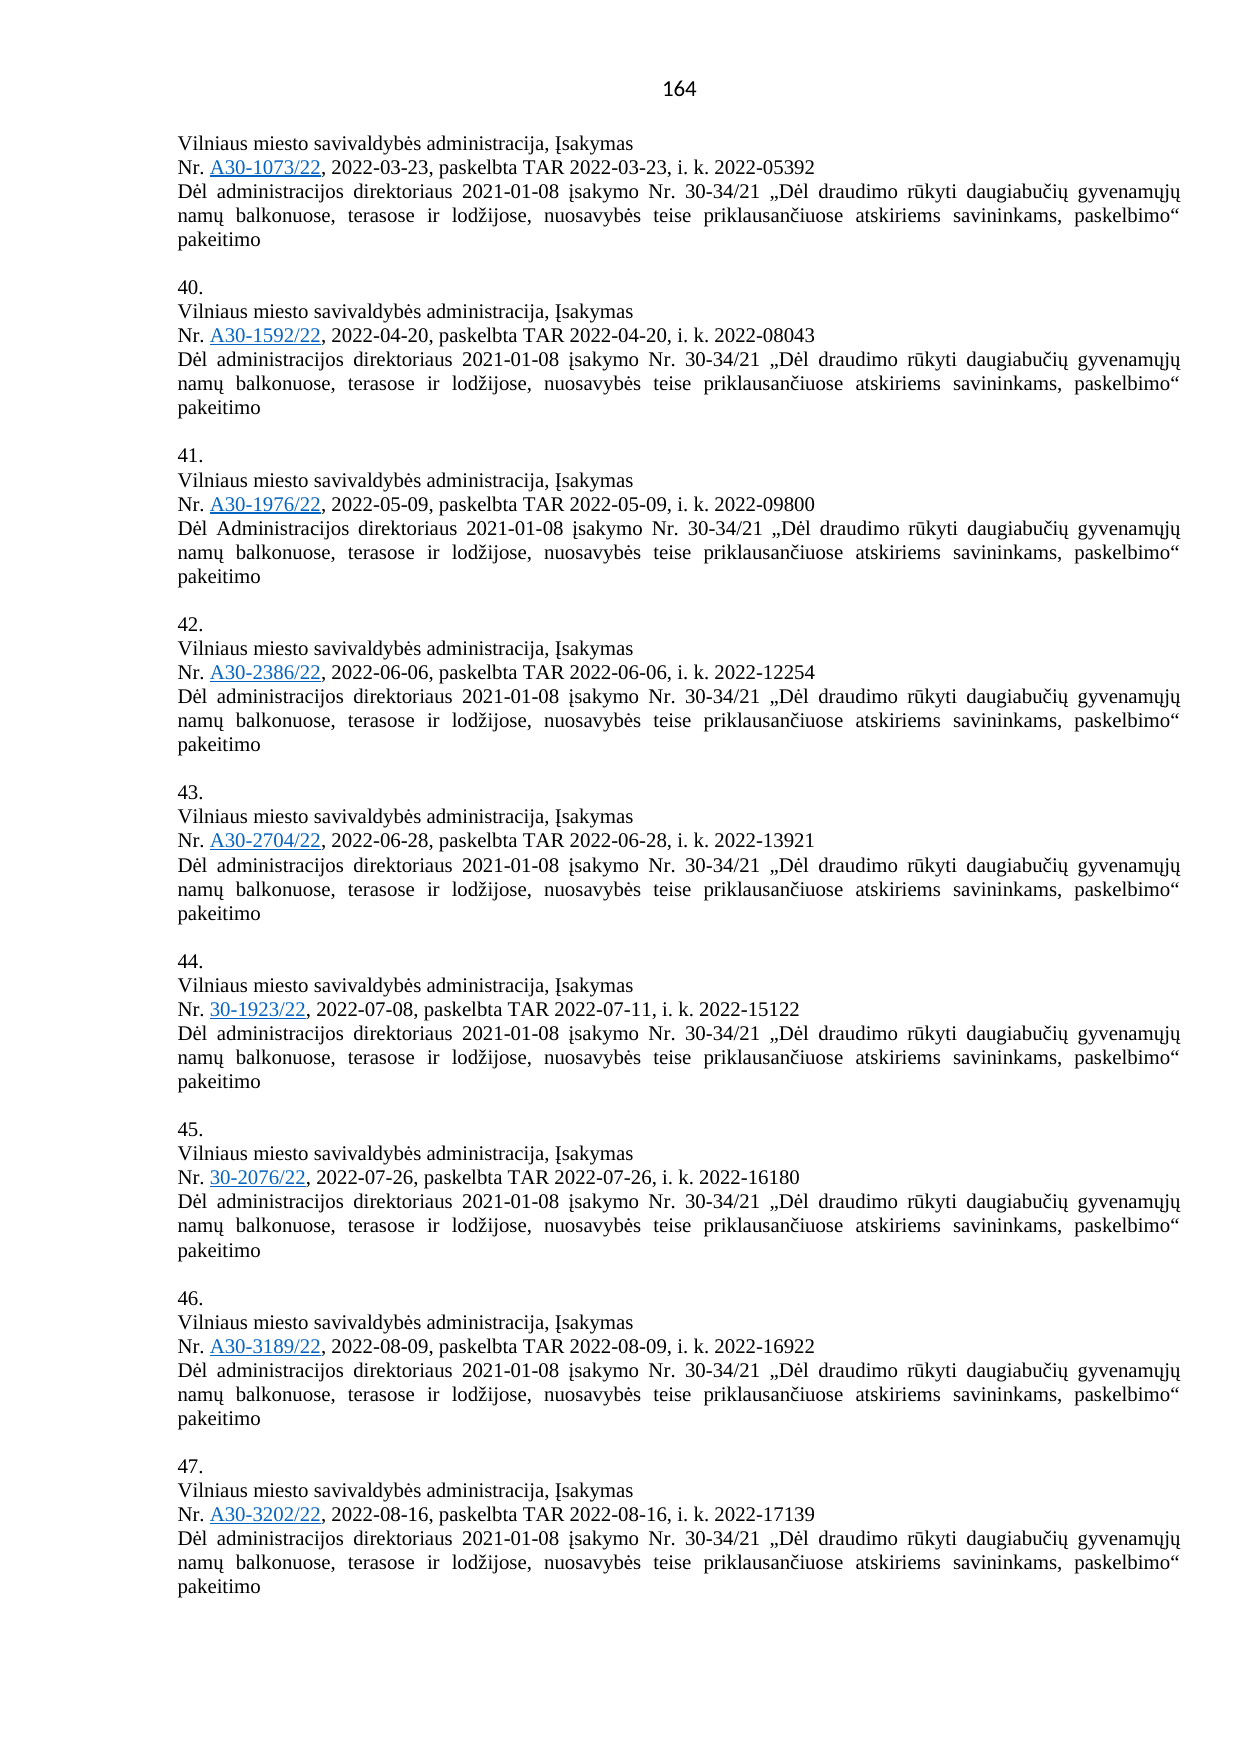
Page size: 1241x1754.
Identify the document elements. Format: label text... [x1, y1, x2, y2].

text Dėl administracijos direktoriaus 2021-01-08 įsakymo Nr. 30-34/21 „Dėl draudimo rūkyti daugiabučių gyvenamųjų namų balkonuose, terasose ir lodžijose, nuosavybės teise priklausančiuose atskiriems savininkams, paskelbimo“ pakeitimo [177, 852, 1181, 925]
text Dėl administracijos direktoriaus 2021-01-08 įsakymo Nr. 30-34/21 „Dėl draudimo rūkyti daugiabučių gyvenamųjų namų balkonuose, terasose ir lodžijose, nuosavybės teise priklausančiuose atskiriems savininkams, paskelbimo“ pakeitimo [177, 347, 1181, 419]
text 46. [177, 1286, 1181, 1310]
text 43. [177, 780, 1181, 804]
text Vilniaus miesto savivaldybės administracija, Įsakymas [177, 973, 1181, 997]
text Dėl administracijos direktoriaus 2021-01-08 įsakymo Nr. 30-34/21 „Dėl draudimo rūkyti daugiabučių gyvenamųjų namų balkonuose, terasose ir lodžijose, nuosavybės teise priklausančiuose atskiriems savininkams, paskelbimo“ pakeitimo [177, 1189, 1181, 1262]
text 44. [177, 949, 1181, 973]
text 45. [177, 1117, 1181, 1141]
text Vilniaus miesto savivaldybės administracija, Įsakymas [177, 1478, 1181, 1502]
text Dėl administracijos direktoriaus 2021-01-08 įsakymo Nr. 30-34/21 „Dėl draudimo rūkyti daugiabučių gyvenamųjų namų balkonuose, terasose ir lodžijose, nuosavybės teise priklausančiuose atskiriems savininkams, paskelbimo“ pakeitimo [177, 1021, 1181, 1093]
text Nr. 30-1923/22, 2022-07-08, paskelbta TAR 2022-07-11, i. k. 2022-15122 [177, 997, 1181, 1021]
text Vilniaus miesto savivaldybės administracija, Įsakymas [177, 299, 1181, 323]
text Dėl administracijos direktoriaus 2021-01-08 įsakymo Nr. 30-34/21 „Dėl draudimo rūkyti daugiabučių gyvenamųjų namų balkonuose, terasose ir lodžijose, nuosavybės teise priklausančiuose atskiriems savininkams, paskelbimo“ pakeitimo [177, 1526, 1181, 1598]
text Vilniaus miesto savivaldybės administracija, Įsakymas [177, 1141, 1181, 1165]
text Nr. 30-2076/22, 2022-07-26, paskelbta TAR 2022-07-26, i. k. 2022-16180 [177, 1165, 1181, 1189]
text Vilniaus miesto savivaldybės administracija, Įsakymas [177, 131, 1181, 155]
text Dėl administracijos direktoriaus 2021-01-08 įsakymo Nr. 30-34/21 „Dėl draudimo rūkyti daugiabučių gyvenamųjų namų balkonuose, terasose ir lodžijose, nuosavybės teise priklausančiuose atskiriems savininkams, paskelbimo“ pakeitimo [177, 684, 1181, 756]
text Nr. A30-1073/22, 2022-03-23, paskelbta TAR 2022-03-23, i. k. 2022-05392 [177, 155, 1181, 179]
text Vilniaus miesto savivaldybės administracija, Įsakymas [177, 636, 1181, 660]
text Vilniaus miesto savivaldybės administracija, Įsakymas [177, 1310, 1181, 1334]
text 40. [177, 275, 1181, 299]
text Nr. A30-3189/22, 2022-08-09, paskelbta TAR 2022-08-09, i. k. 2022-16922 [177, 1334, 1181, 1358]
text 41. [177, 443, 1181, 467]
text Nr. A30-1592/22, 2022-04-20, paskelbta TAR 2022-04-20, i. k. 2022-08043 [177, 323, 1181, 347]
text Nr. A30-2386/22, 2022-06-06, paskelbta TAR 2022-06-06, i. k. 2022-12254 [177, 660, 1181, 684]
text Nr. A30-2704/22, 2022-06-28, paskelbta TAR 2022-06-28, i. k. 2022-13921 [177, 828, 1181, 852]
text 42. [177, 612, 1181, 636]
text Dėl administracijos direktoriaus 2021-01-08 įsakymo Nr. 30-34/21 „Dėl draudimo rūkyti daugiabučių gyvenamųjų namų balkonuose, terasose ir lodžijose, nuosavybės teise priklausančiuose atskiriems savininkams, paskelbimo“ pakeitimo [177, 1358, 1181, 1430]
text Dėl Administracijos direktoriaus 2021-01-08 įsakymo Nr. 30-34/21 „Dėl draudimo rūkyti daugiabučių gyvenamųjų namų balkonuose, terasose ir lodžijose, nuosavybės teise priklausančiuose atskiriems savininkams, paskelbimo“ pakeitimo [177, 516, 1181, 588]
text Nr. A30-1976/22, 2022-05-09, paskelbta TAR 2022-05-09, i. k. 2022-09800 [177, 492, 1181, 516]
text 47. [177, 1454, 1181, 1478]
text Dėl administracijos direktoriaus 2021-01-08 įsakymo Nr. 30-34/21 „Dėl draudimo rūkyti daugiabučių gyvenamųjų namų balkonuose, terasose ir lodžijose, nuosavybės teise priklausančiuose atskiriems savininkams, paskelbimo“ pakeitimo [177, 179, 1181, 251]
text Vilniaus miesto savivaldybės administracija, Įsakymas [177, 804, 1181, 828]
text Nr. A30-3202/22, 2022-08-16, paskelbta TAR 2022-08-16, i. k. 2022-17139 [177, 1502, 1181, 1526]
text Vilniaus miesto savivaldybės administracija, Įsakymas [177, 467, 1181, 492]
